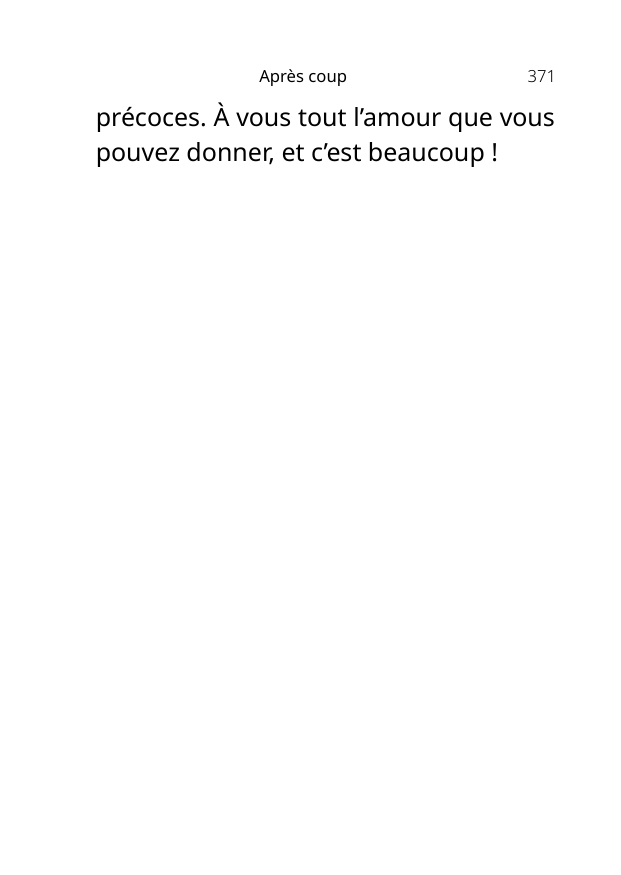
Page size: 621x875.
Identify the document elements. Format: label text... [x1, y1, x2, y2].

text précoces. À vous tout l’amour que vous pouvez donner, et c’est beaucoup ! [96, 100, 555, 168]
